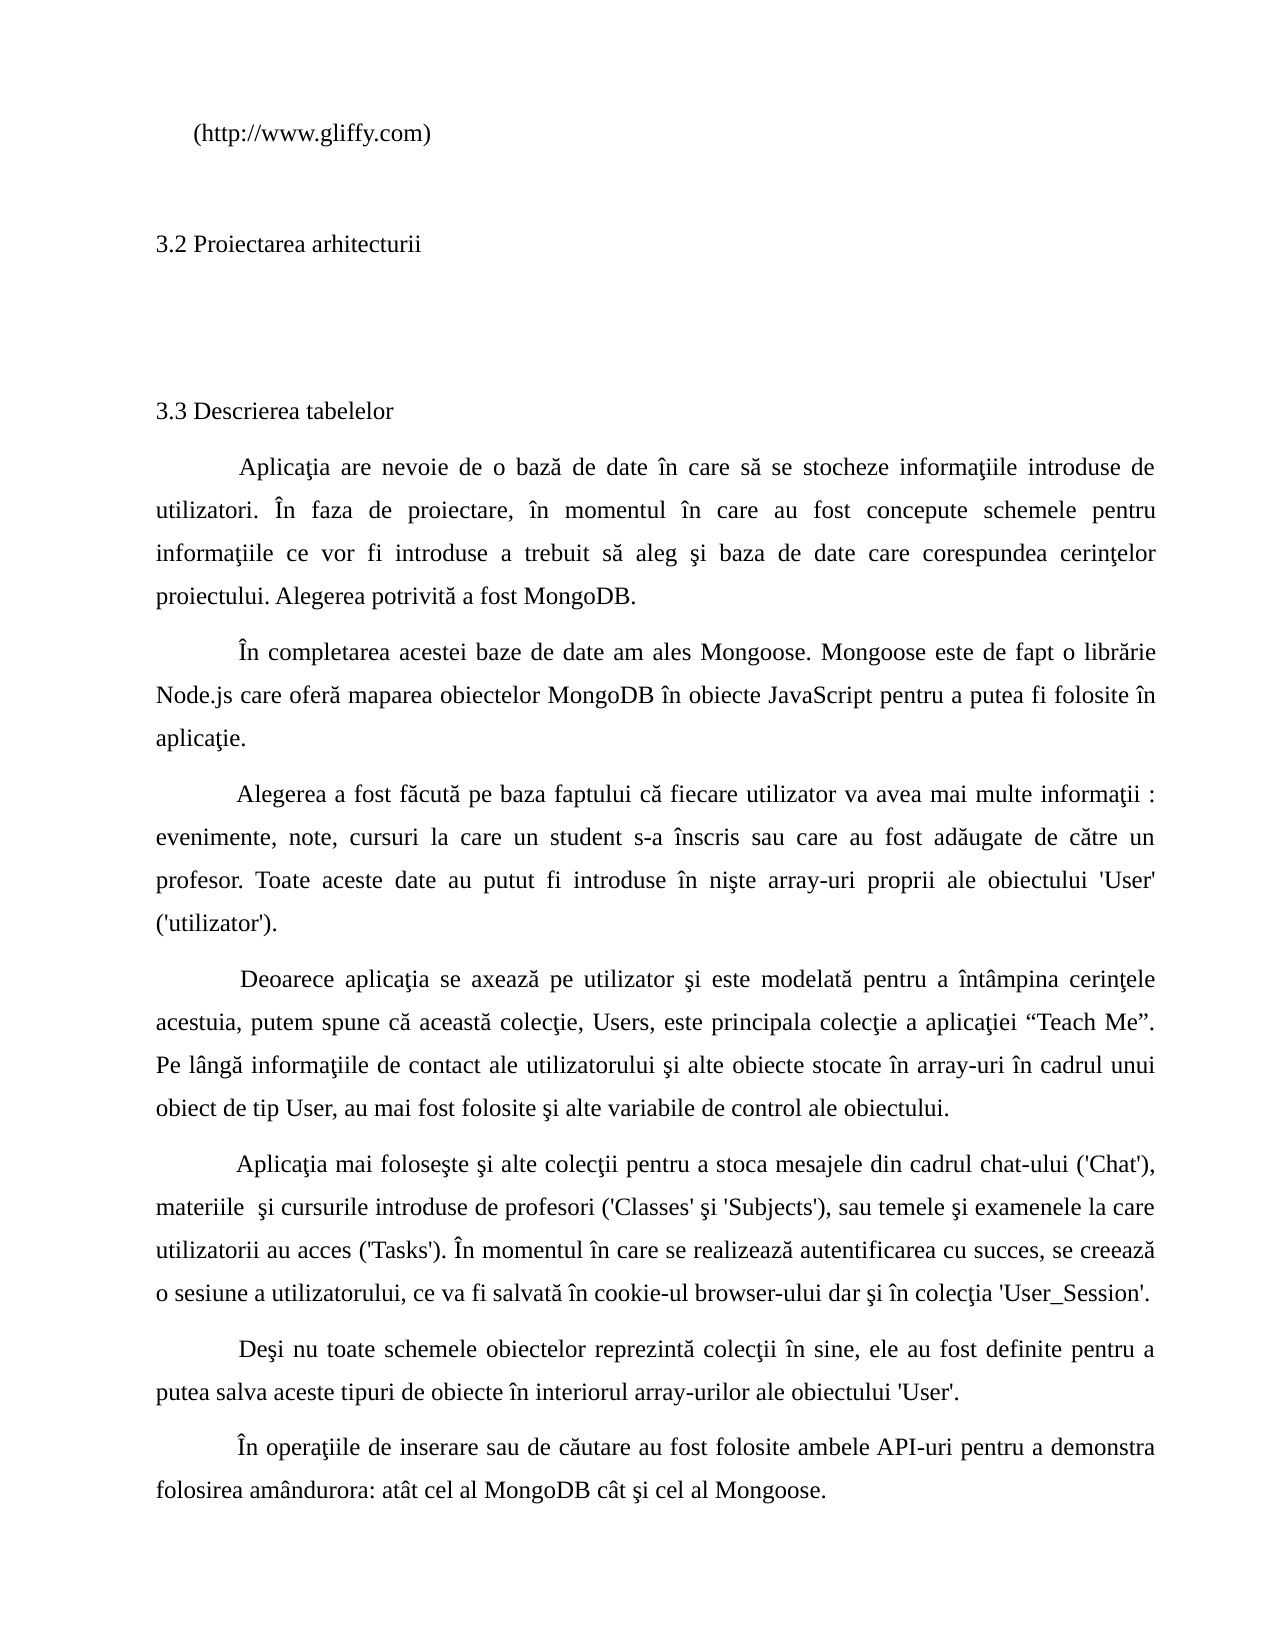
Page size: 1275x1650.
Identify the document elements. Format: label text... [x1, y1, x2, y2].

text Deoarece aplicaţia se axează pe utilizator şi este modelată pentru a întâmpina cerinţele acestuia, putem spune că această colecţie, Users, este principala colecţie a aplicaţiei “Teach Me”. Pe lângă informaţiile de contact ale utilizatorului şi alte obiecte stocate în array-uri în cadrul unui obiect de tip User, au mai fost folosite şi alte variabile de control ale obiectului. [156, 964, 1157, 1122]
text Deşi nu toate schemele obiectelor reprezintă colecţii în sine, ele au fost definite pentru a putea salva aceste tipuri de obiecte în interiorul array-urilor ale obiectului 'User'. [156, 1334, 1157, 1406]
text Aplicaţia are nevoie de o bază de date în care să se stocheze informaţiile introduse de utilizatori. În faza de proiectare, în momentul în care au fost concepute schemele pentru informaţiile ce vor fi introduse a trebuit să aleg şi baza de date care corespundea cerinţelor proiectului. Alegerea potrivită a fost MongoDB. [156, 452, 1157, 610]
text În operaţiile de inserare sau de căutare au fost folosite ambele API-uri pentru a demonstra folosirea amândurora: atât cel al MongoDB cât şi cel al Mongoose. [156, 1432, 1157, 1504]
text Alegerea a fost făcută pe baza faptului că fiecare utilizator va avea mai multe informaţii : evenimente, note, cursuri la care un student s-a înscris sau care au fost adăugate de către un profesor. Toate aceste date au putut fi introduse în nişte array-uri proprii ale obiectului 'User' ('utilizator'). [156, 779, 1157, 937]
text Aplicaţia mai foloseşte şi alte colecţii pentru a stoca mesajele din cadrul chat-ului ('Chat'), materiile şi cursurile introduse de profesori ('Classes' şi 'Subjects'), sau temele şi examenele la care utilizatorii au acces ('Tasks'). În momentul în care se realizează autentificarea cu succes, se creează o sesiune a utilizatorului, ce va fi salvată în cookie-ul browser-ului dar şi în colecţia 'User_Session'. [156, 1149, 1157, 1307]
text În completarea acestei baze de date am ales Mongoose. Mongoose este de fapt o librărie Node.js care oferă maparea obiectelor MongoDB în obiecte JavaScript pentru a putea fi folosite în aplicaţie. [156, 637, 1157, 752]
text 3.2 Proiectarea arhitecturii [156, 229, 1157, 258]
text 3.3 Descrierea tabelelor [156, 396, 1157, 425]
text (http://www.gliffy.com) [193, 118, 1157, 147]
